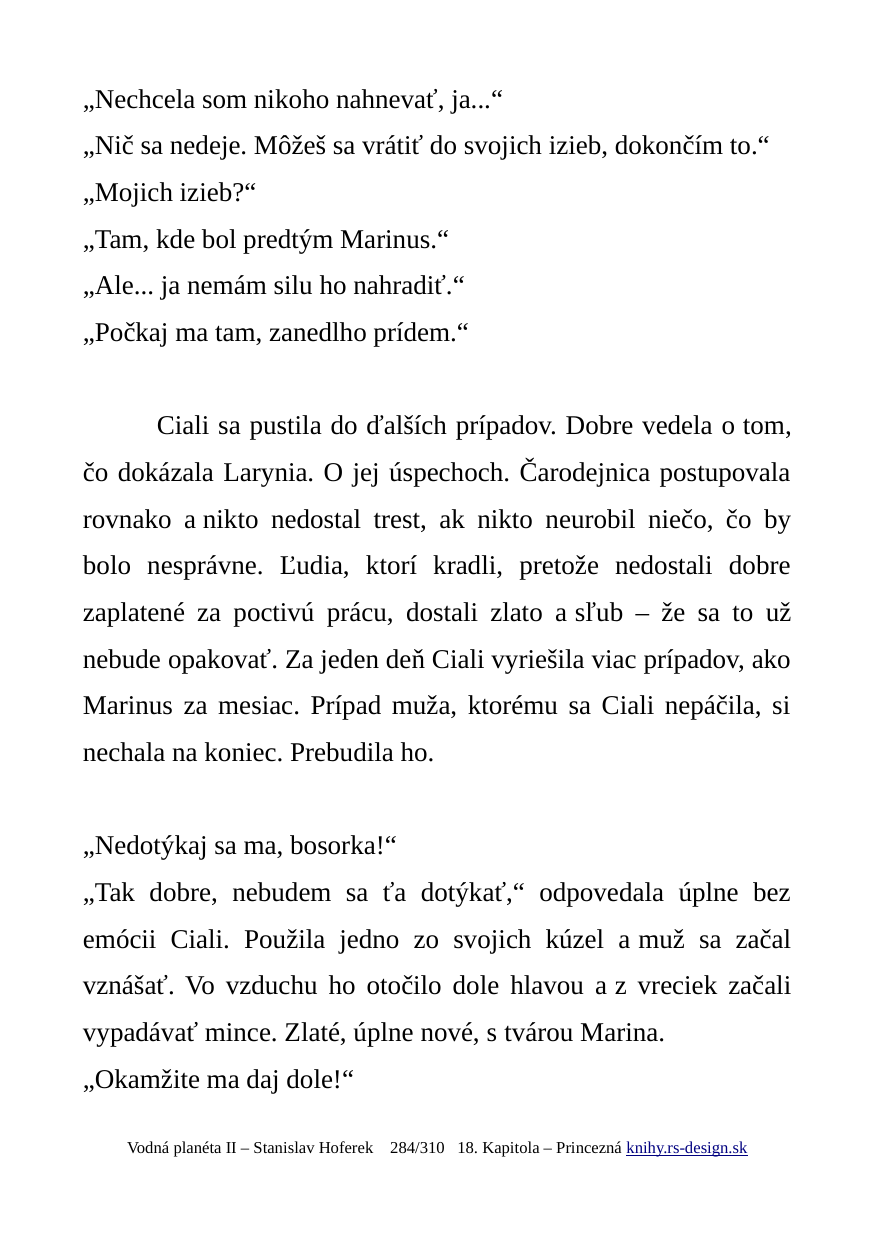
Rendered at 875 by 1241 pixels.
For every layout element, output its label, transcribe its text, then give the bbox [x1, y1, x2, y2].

text „Mojich izieb?“ [83, 176, 791, 207]
text „Tak dobre, nebudem sa ťa dotýkať,“ odpovedala úplne bez emócii Ciali. Použila jedno zo svojich kúzel a muž sa začal vznášať. Vo vzduchu ho otočilo dole hlavou a z vreciek začali vypadávať mince. Zlaté, úplne nové, s tvárou Marina. [83, 876, 791, 1047]
text „Nechcela som nikoho nahnevať, ja...“ [83, 83, 791, 114]
text „Okamžite ma daj dole!“ [83, 1063, 791, 1094]
text Ciali sa pustila do ďalších prípadov. Dobre vedela o tom, čo dokázala Larynia. O jej úspechoch. Čarodejnica postupovala rovnako a nikto nedostal trest, ak nikto neurobil niečo, čo by bolo nesprávne. Ľudia, ktorí kradli, pretože nedostali dobre zaplatené za poctivú prácu, dostali zlato a sľub – že sa to už nebude opakovať. Za jeden deň Ciali vyriešila viac prípadov, ako Marinus za mesiac. Prípad muža, ktorému sa Ciali nepáčila, si nechala na koniec. Prebudila ho. [83, 409, 791, 767]
text „Nič sa nedeje. Môžeš sa vrátiť do svojich izieb, dokončím to.“ [83, 129, 791, 161]
text „Ale... ja nemám silu ho nahradiť.“ [83, 269, 791, 301]
text „Nedotýkaj sa ma, bosorka!“ [83, 829, 791, 861]
text „Počkaj ma tam, zanedlho prídem.“ [83, 316, 791, 347]
text „Tam, kde bol predtým Marinus.“ [83, 223, 791, 254]
